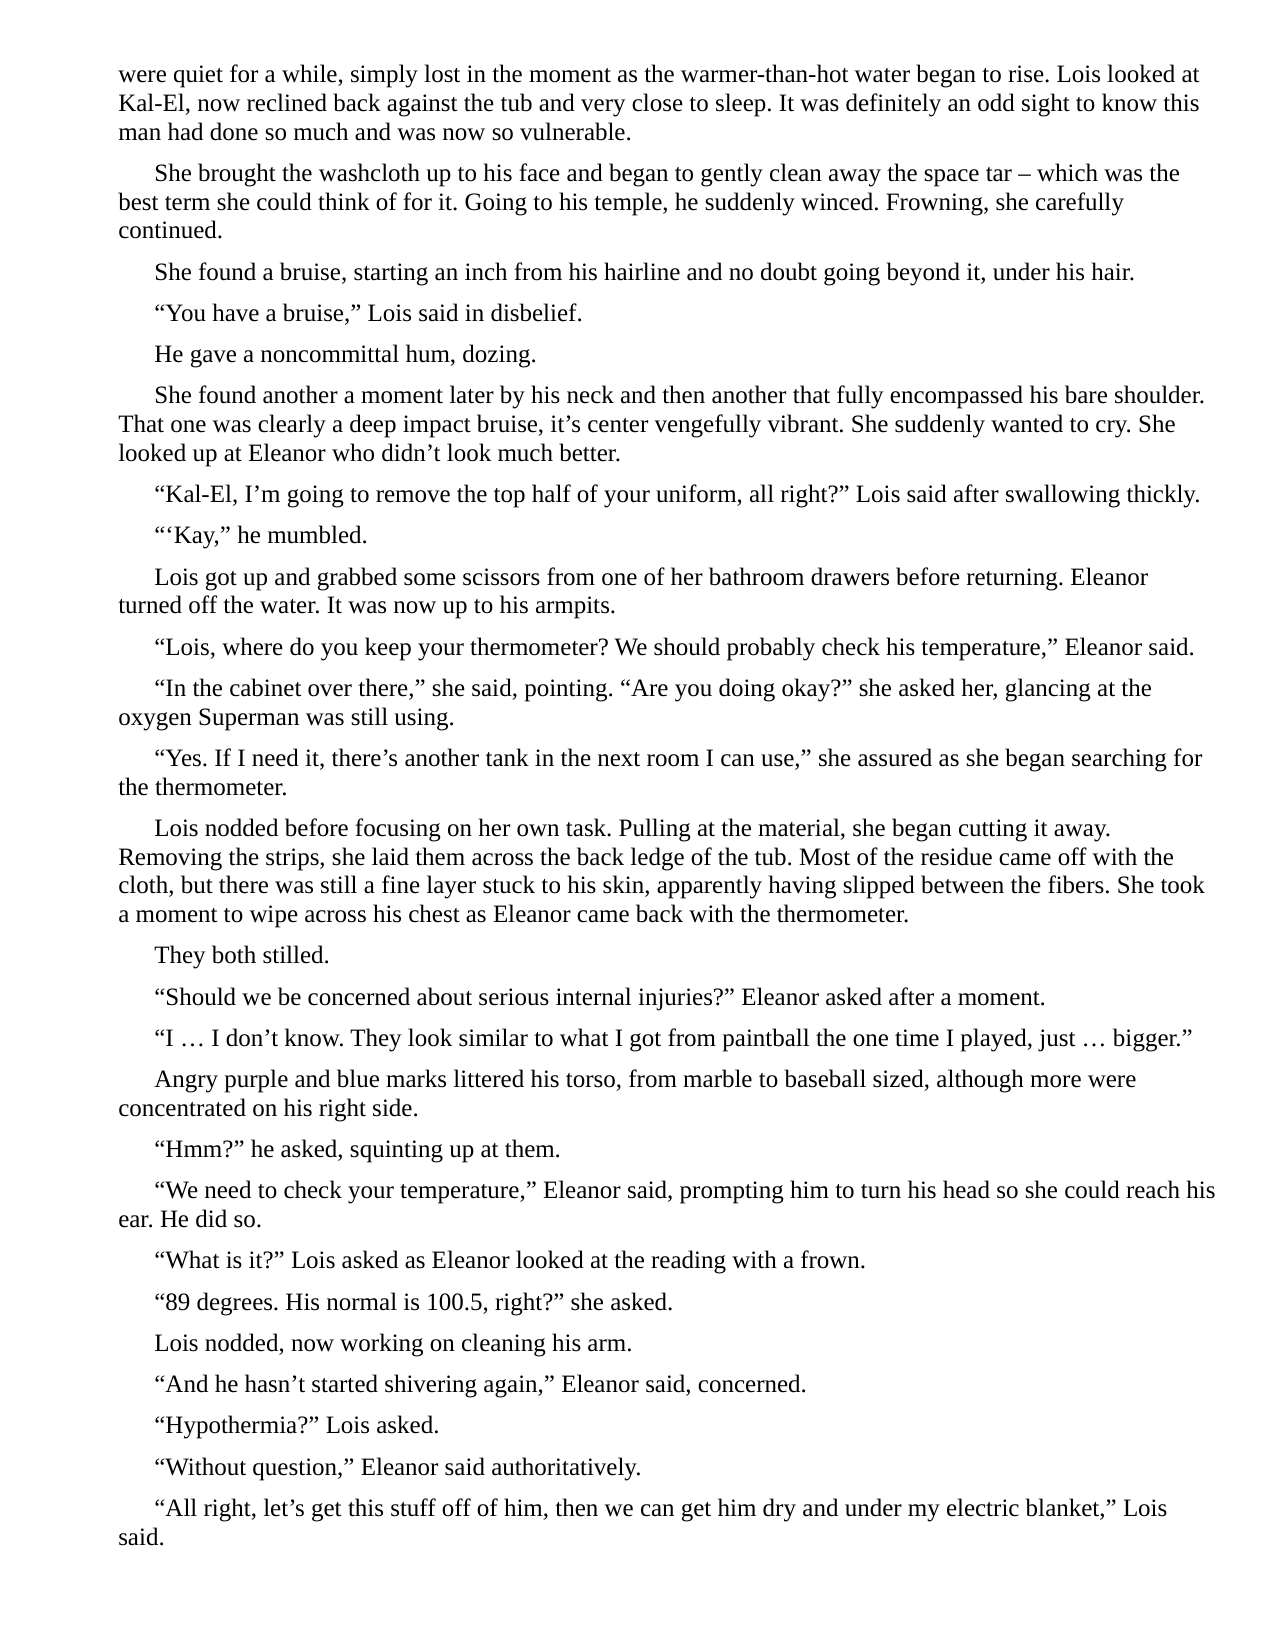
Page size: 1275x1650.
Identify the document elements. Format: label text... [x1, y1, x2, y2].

text “‘Kay,” he mumbled. [118, 520, 1216, 549]
text He gave a noncommittal hum, dozing. [118, 339, 1216, 368]
text “Hypothermia?” Lois asked. [118, 1410, 1216, 1439]
text “Yes. If I need it, there’s another tank in the next room I can use,” she assured as she began searching for the thermometer. [118, 743, 1216, 800]
text “We need to check your temperature,” Eleanor said, prompting him to turn his head so she could reach his ear. He did so. [118, 1175, 1216, 1233]
text She found a bruise, starting an inch from his hairline and no doubt going beyond it, under his hair. [118, 257, 1216, 285]
text “What is it?” Lois asked as Eleanor looked at the reading with a frown. [118, 1245, 1216, 1274]
text “And he hasn’t started shivering again,” Eleanor said, concerned. [118, 1369, 1216, 1398]
text “Hmm?” he asked, squinting up at them. [118, 1134, 1216, 1163]
text “Lois, where do you keep your thermometer? We should probably check his temperature,” Eleanor said. [118, 632, 1216, 660]
text “In the cabinet over there,” she said, pointing. “Are you doing okay?” she asked her, glancing at the oxygen Superman was still using. [118, 673, 1216, 730]
text “I … I don’t know. They look similar to what I got from paintball the one time I played, just … bigger.” [118, 1023, 1216, 1052]
text They both stilled. [118, 940, 1216, 969]
text “All right, let’s get this stuff off of him, then we can get him dry and under my electric blanket,” Lois said. [118, 1493, 1216, 1550]
text Lois nodded before focusing on her own task. Pulling at the material, she began cutting it away. Removing the strips, she laid them across the back ledge of the tub. Most of the residue came off with the cloth, but there was still a fine layer stuck to his skin, apparently having slipped between the fibers. She took a moment to wipe across his chest as Eleanor came back with the thermometer. [118, 813, 1216, 928]
text Lois got up and grabbed some scissors from one of her bathroom drawers before returning. Eleanor turned off the water. It was now up to his armpits. [118, 562, 1216, 619]
text were quiet for a while, simply lost in the moment as the warmer-than-hot water began to rise. Lois looked at Kal-El, now reclined back against the tub and very close to sleep. It was definitely an odd sight to know this man had done so much and was now so vulnerable. [118, 59, 1216, 145]
text “You have a bruise,” Lois said in disbelief. [118, 298, 1216, 327]
text “Kal-El, I’m going to remove the top half of your uniform, all right?” Lois said after swallowing thickly. [118, 479, 1216, 508]
text She found another a moment later by his neck and then another that fully encompassed his bare shoulder. That one was clearly a deep impact bruise, it’s center vengefully vibrant. She suddenly wanted to cry. She looked up at Eleanor who didn’t look much better. [118, 380, 1216, 467]
text “Without question,” Eleanor said authoritatively. [118, 1452, 1216, 1480]
text Lois nodded, now working on cleaning his arm. [118, 1328, 1216, 1357]
text Angry purple and blue marks littered his torso, from marble to baseball sized, although more were concentrated on his right side. [118, 1064, 1216, 1122]
text “89 degrees. His normal is 100.5, right?” she asked. [118, 1287, 1216, 1315]
text “Should we be concerned about serious internal injuries?” Eleanor asked after a moment. [118, 982, 1216, 1010]
text She brought the washcloth up to his face and began to gently clean away the space tar – which was the best term she could think of for it. Going to his temple, he suddenly winced. Frowning, she carefully continued. [118, 158, 1216, 244]
